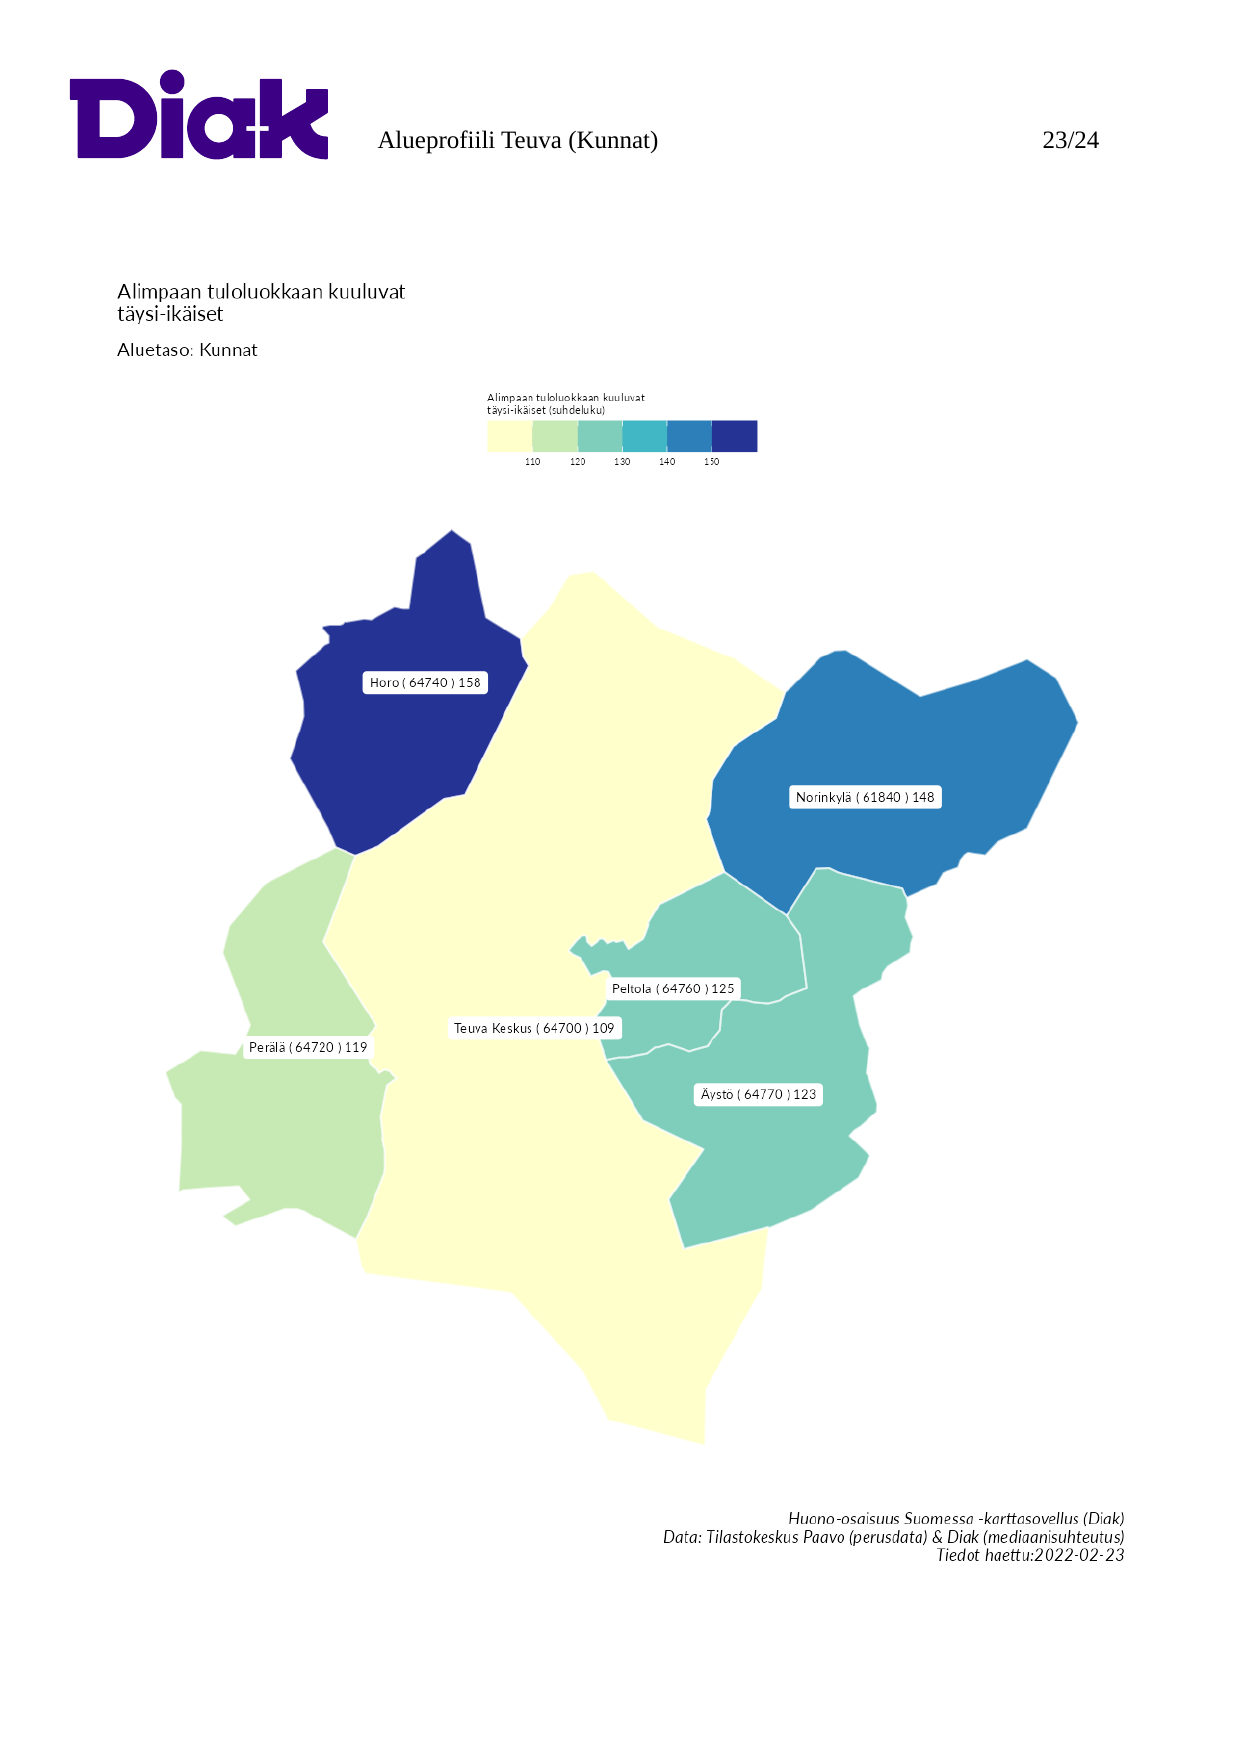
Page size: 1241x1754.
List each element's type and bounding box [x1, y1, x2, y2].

picture [61, 196, 1179, 1651]
